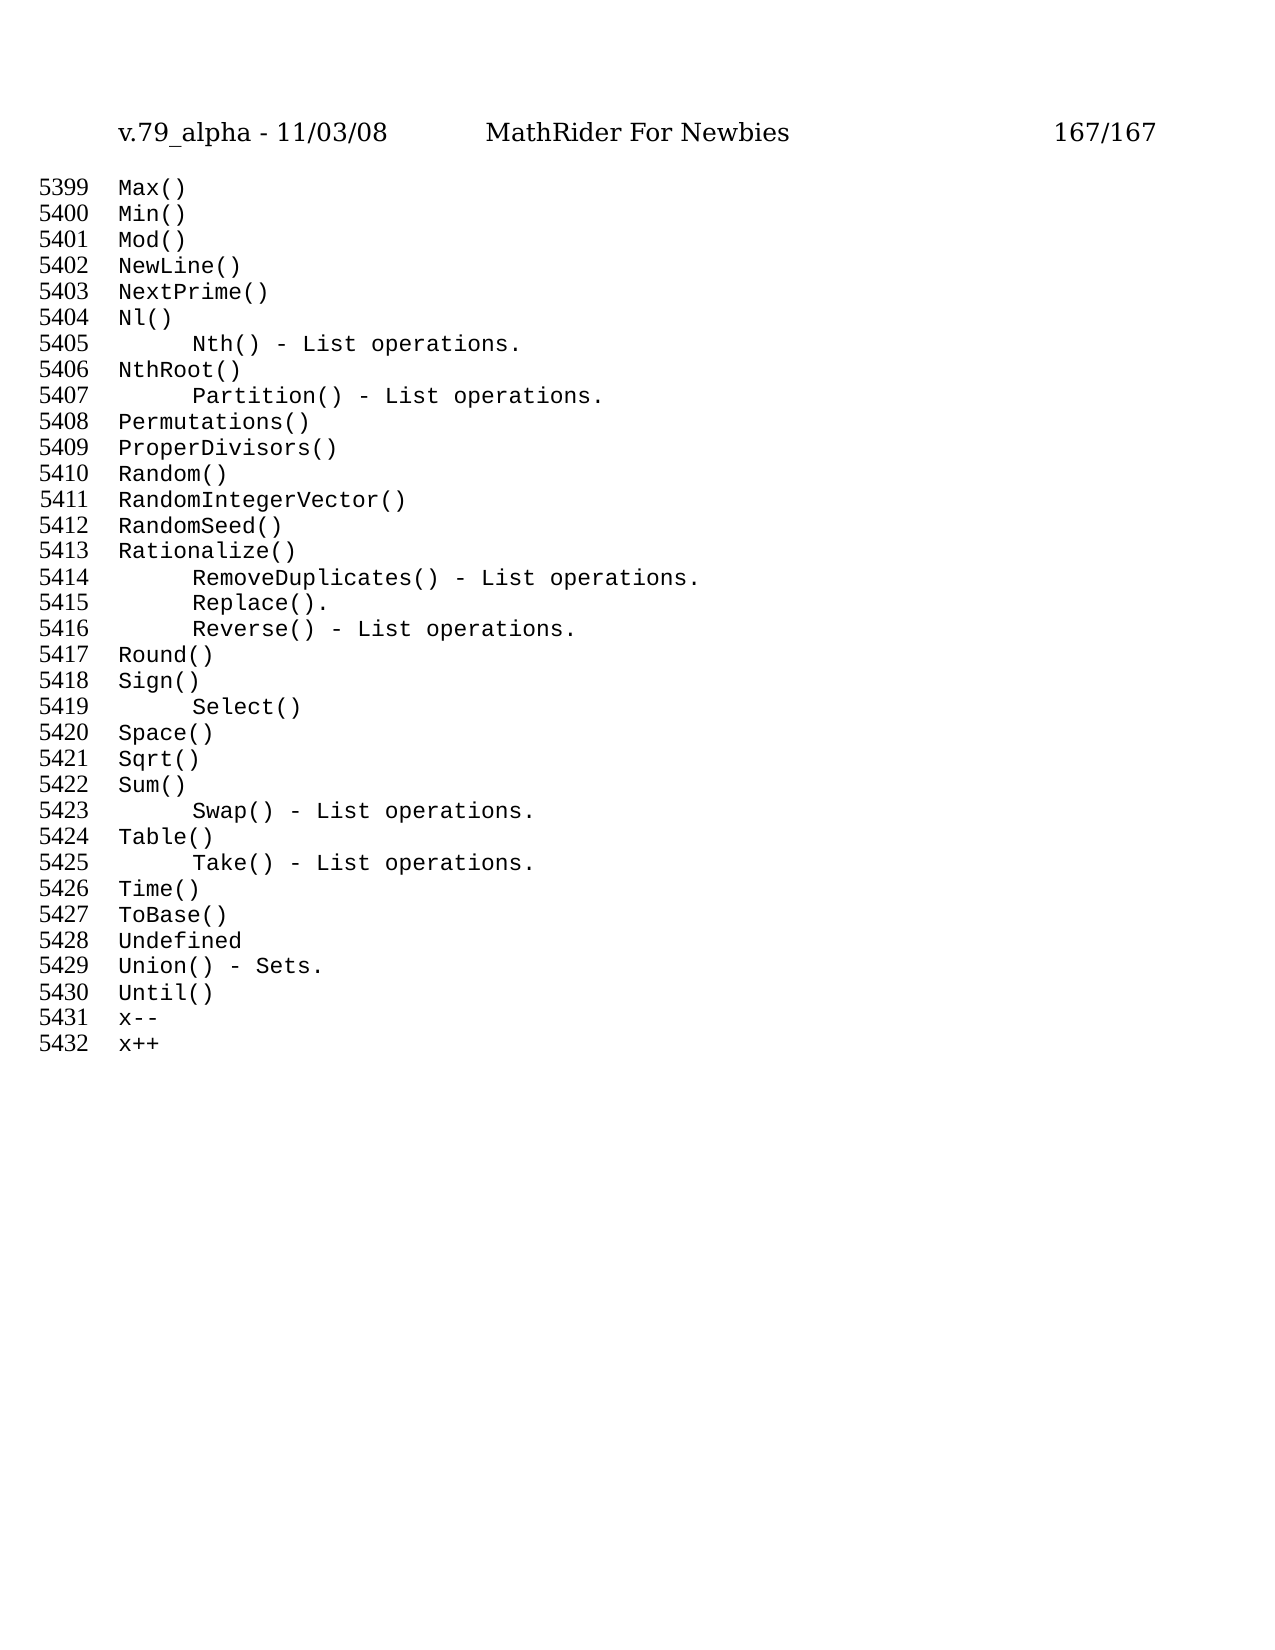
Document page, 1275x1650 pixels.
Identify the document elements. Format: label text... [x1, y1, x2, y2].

text Max() [118, 177, 1157, 203]
text Random() [118, 462, 1157, 488]
text NextPrime() [118, 281, 1157, 306]
text Nl() [118, 306, 1157, 332]
text Sum() [118, 773, 1157, 799]
text ToBase() [118, 903, 1157, 929]
text ProperDivisors() [118, 436, 1157, 462]
text Take() - List operations. [118, 851, 1157, 877]
text Union() - Sets. [118, 955, 1157, 981]
text NthRoot() [118, 358, 1157, 384]
text Select() [118, 696, 1157, 721]
text Replace(). [118, 592, 1157, 618]
text Until() [118, 981, 1157, 1007]
text Space() [118, 721, 1157, 747]
text Time() [118, 877, 1157, 903]
text x++ [118, 1033, 1157, 1059]
text RemoveDuplicates() - List operations. [118, 566, 1157, 592]
text Sqrt() [118, 747, 1157, 773]
text RandomIntegerVector() [118, 488, 1157, 514]
text Reverse() - List operations. [118, 618, 1157, 644]
text Permutations() [118, 410, 1157, 436]
text Nth() - List operations. [118, 332, 1157, 358]
text Mod() [118, 229, 1157, 254]
text Table() [118, 825, 1157, 851]
text Min() [118, 203, 1157, 229]
text Partition() - List operations. [118, 384, 1157, 410]
text RandomSeed() [118, 514, 1157, 540]
text Undefined [118, 929, 1157, 955]
text Swap() - List operations. [118, 799, 1157, 825]
text Sign() [118, 669, 1157, 696]
text NewLine() [118, 254, 1157, 281]
text Rationalize() [118, 540, 1157, 566]
text x-- [118, 1007, 1157, 1033]
text Round() [118, 644, 1157, 669]
